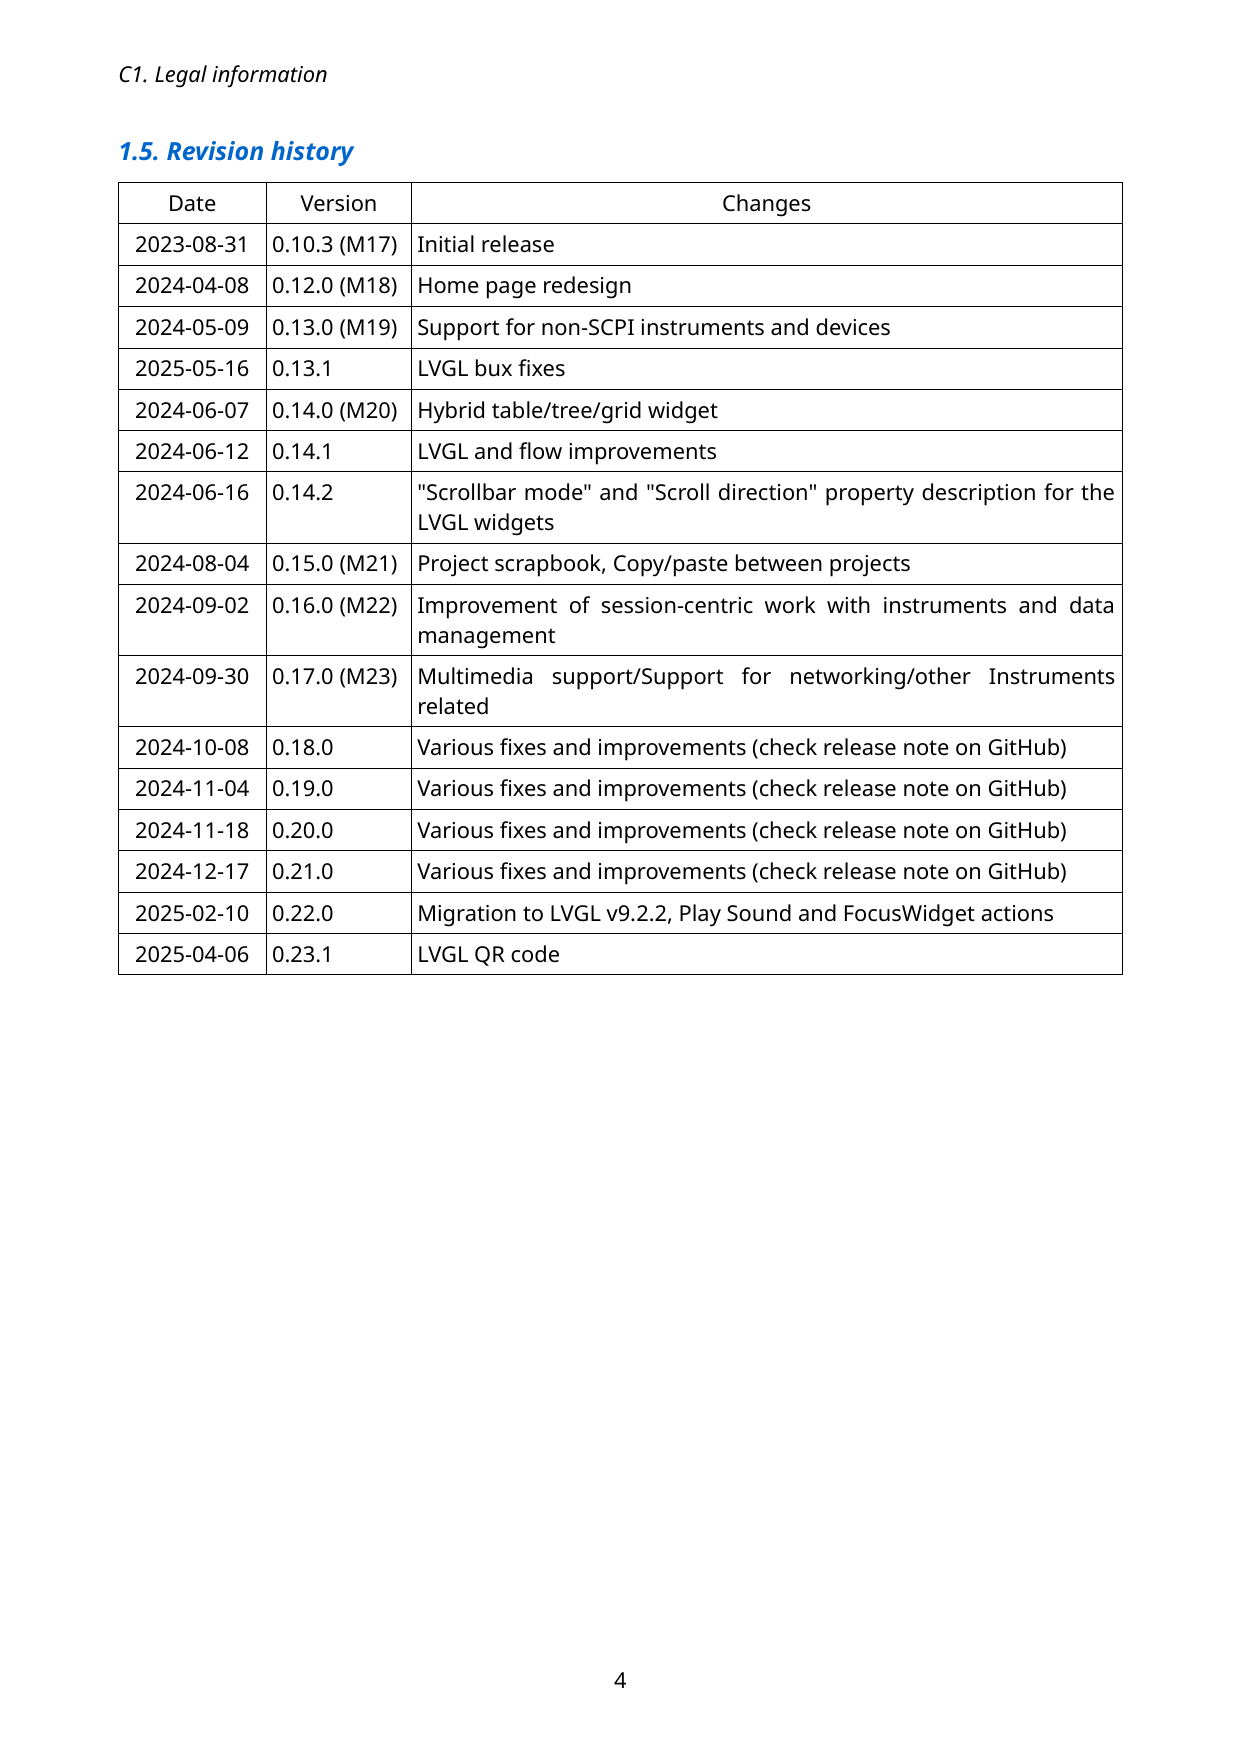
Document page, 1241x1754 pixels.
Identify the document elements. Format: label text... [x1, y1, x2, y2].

table_cell 0.14.2 [267, 472, 411, 543]
table_cell 0.12.0 (M18) [267, 266, 411, 306]
table_cell 0.18.0 [267, 727, 411, 768]
table_cell 2024-10-08 [119, 727, 266, 768]
table_cell 0.21.0 [267, 851, 411, 892]
table_cell 2024-06-12 [119, 431, 266, 471]
table_cell Project scrapbook, Copy/paste between projects [412, 544, 1122, 584]
table_cell 2025-04-06 [119, 934, 266, 974]
table_header Changes [412, 183, 1122, 223]
table_cell 2024-09-02 [119, 585, 266, 655]
table_cell 2024-11-18 [119, 810, 266, 850]
table_cell 0.20.0 [267, 810, 411, 850]
table_header Version [267, 183, 411, 223]
table_cell 2025-05-16 [119, 349, 266, 389]
table_cell 2024-06-16 [119, 472, 266, 543]
table_cell 0.19.0 [267, 769, 411, 809]
table_cell Various fixes and improvements (check release note on GitHub) [412, 851, 1122, 892]
table_cell Various fixes and improvements (check release note on GitHub) [412, 727, 1122, 768]
table_cell 0.10.3 (M17) [267, 224, 411, 265]
table_cell 0.23.1 [267, 934, 411, 974]
table_cell Hybrid table/tree/grid widget [412, 390, 1122, 430]
table_cell Home page redesign [412, 266, 1122, 306]
table_cell 0.22.0 [267, 893, 411, 933]
table_cell LVGL QR code [412, 934, 1122, 974]
table_cell 0.13.0 (M19) [267, 307, 411, 347]
table_cell Various fixes and improvements (check release note on GitHub) [412, 810, 1122, 850]
table_cell 2025-02-10 [119, 893, 266, 933]
subtitle Revision history [118, 133, 1122, 167]
table_cell 0.16.0 (M22) [267, 585, 411, 655]
table_cell 0.13.1 [267, 349, 411, 389]
table_cell 2024-09-30 [119, 656, 266, 726]
table_cell Initial release [412, 224, 1122, 265]
table_cell Migration to LVGL v9.2.2, Play Sound and FocusWidget actions [412, 893, 1122, 933]
table_cell 2024-04-08 [119, 266, 266, 306]
table_cell 2024-11-04 [119, 769, 266, 809]
table_cell Support for non-SCPI instruments and devices [412, 307, 1122, 347]
table_cell 0.17.0 (M23) [267, 656, 411, 726]
table_cell 0.15.0 (M21) [267, 544, 411, 584]
table_cell 0.14.1 [267, 431, 411, 471]
table_cell Multimedia support/Support for networking/other Instruments related [412, 656, 1122, 726]
table_cell 2024-05-09 [119, 307, 266, 347]
table_cell LVGL and flow improvements [412, 431, 1122, 471]
table_header Date [119, 183, 266, 223]
table_cell Various fixes and improvements (check release note on GitHub) [412, 769, 1122, 809]
table_cell 2023-08-31 [119, 224, 266, 265]
table_cell 2024-06-07 [119, 390, 266, 430]
table_cell Improvement of session-centric work with instruments and data management [412, 585, 1122, 655]
table_cell LVGL bux fixes [412, 349, 1122, 389]
table_cell 0.14.0 (M20) [267, 390, 411, 430]
table_cell "Scrollbar mode" and "Scroll direction" property description for the LVGL widgets [412, 472, 1122, 543]
table_cell 2024-12-17 [119, 851, 266, 892]
table_cell 2024-08-04 [119, 544, 266, 584]
